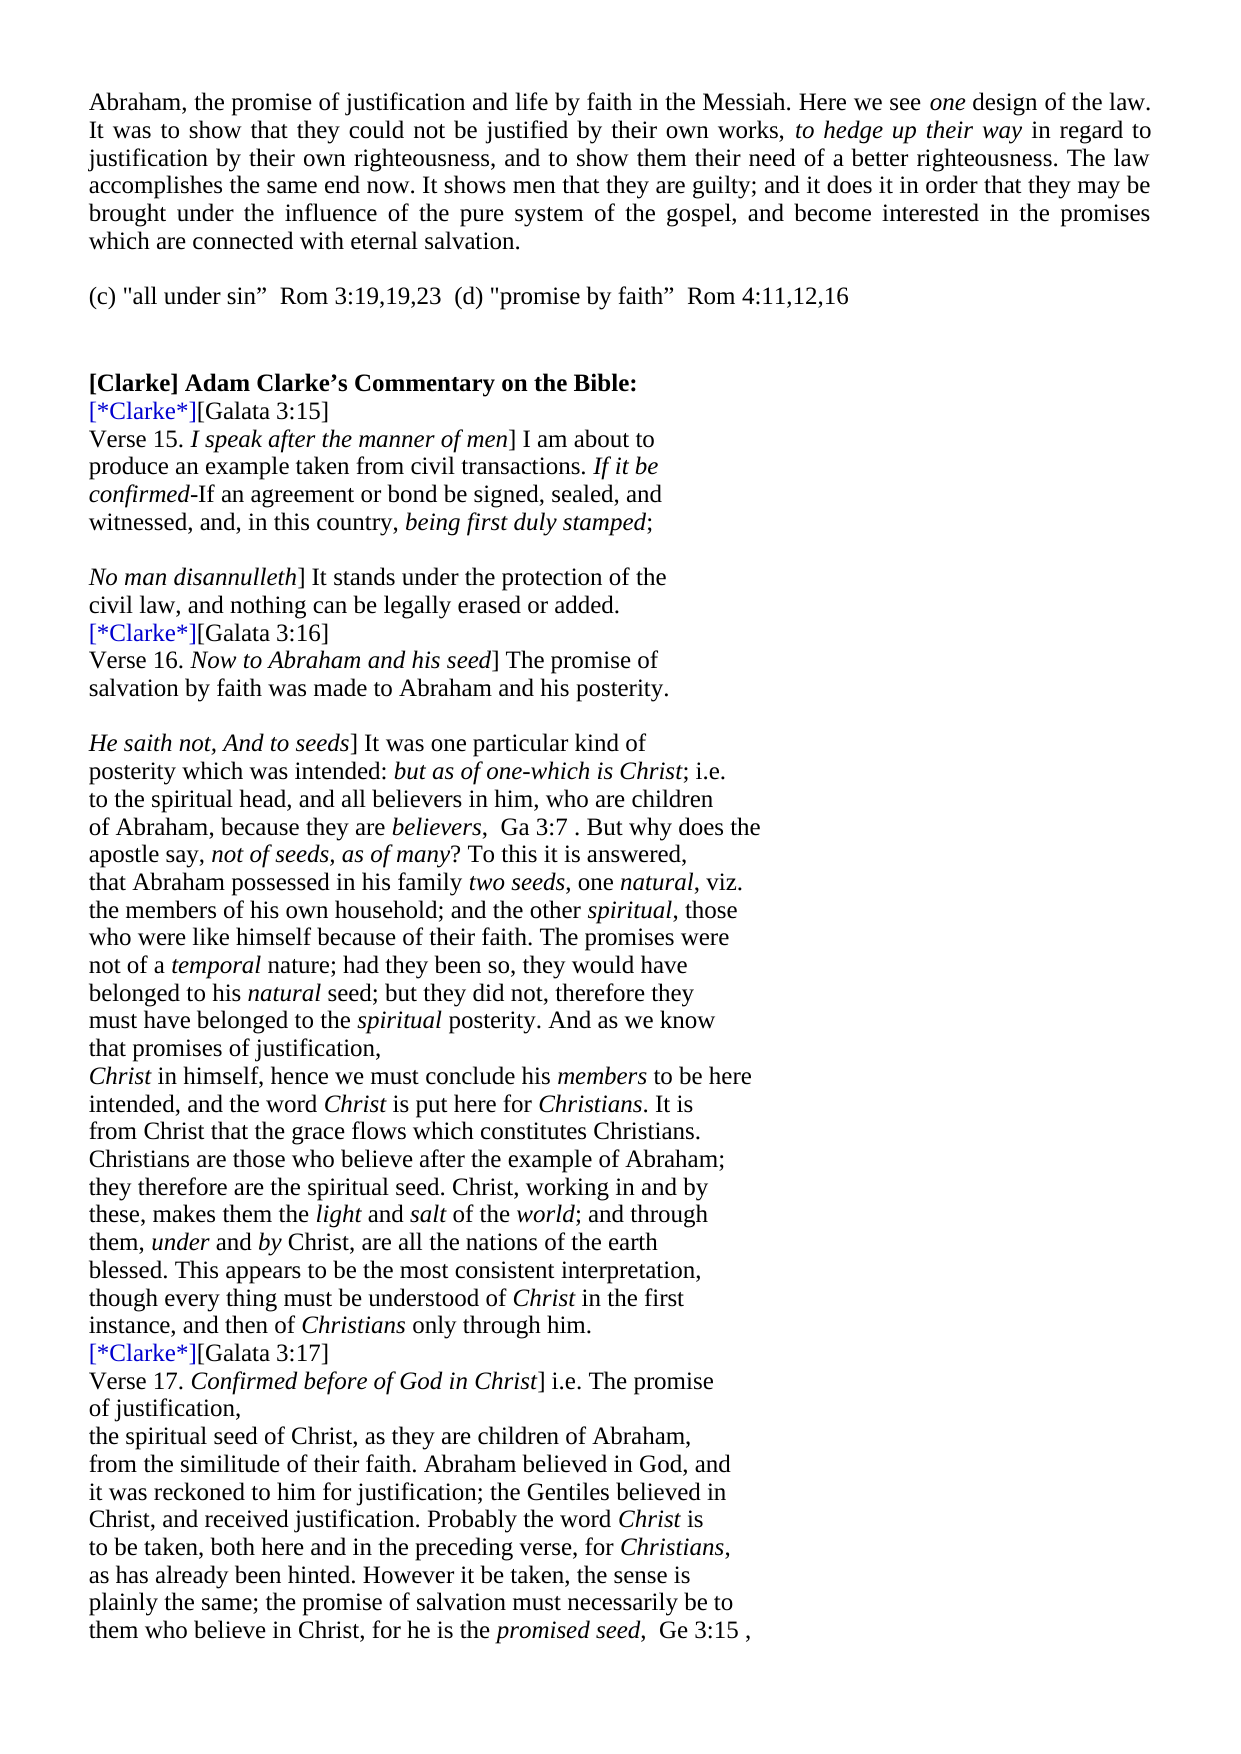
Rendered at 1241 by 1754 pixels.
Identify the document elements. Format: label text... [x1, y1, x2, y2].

text [*Clarke*][Galata 3:16] Verse 16. Now to Abraham and his seed] The promise of salvation by faith was made to Abraham and his posterity. He saith not, And to seeds] It was one particular kind of posterity which was intended: but as of one-which is Christ; i.e. to the spiritual head, and all believers in him, who are children of Abraham, because they are believers, Ga 3:7 . But why does the apostle say, not of seeds, as of many? To this it is answered, that Abraham possessed in his family two seeds, one natural, viz. the members of his own household; and the other spiritual, those who were like himself because of their faith. The promises were not of a temporal nature; had they been so, they would have belonged to his natural seed; but they did not, therefore they must have belonged to the spiritual posterity. And as we know that promises of justification, Christ in himself, hence we must conclude his members to be here intended, and the word Christ is put here for Christians. It is from Christ that the grace flows which constitutes Christians. Christians are those who believe after the example of Abraham; they therefore are the spiritual seed. Christ, working in and by these, makes them the light and salt of the world; and through them, under and by Christ, are all the nations of the earth blessed. This appears to be the most consistent interpretation, though every thing must be understood of Christ in the first instance, and then of Christians only through him. [88, 619, 1152, 1339]
text [Clarke] Adam Clarke’s Commentary on the Bible: [88, 369, 1152, 397]
text [*Clarke*][Galata 3:15] Verse 15. I speak after the manner of men] I am about to produce an example taken from civil transactions. If it be confirmed-If an agreement or bond be signed, sealed, and witnessed, and, in this country, being first duly stamped; No man disannulleth] It stands under the protection of the civil law, and nothing can be legally erased or added. [88, 397, 1152, 619]
text Abraham, the promise of justification and life by faith in the Messiah. Here we see one design of the law. It was to show that they could not be justified by their own works, to hedge up their way in regard to justification by their own righteousness, and to show them their need of a better righteousness. The law accomplishes the same end now. It shows men that they are guilty; and it does it in order that they may be brought under the influence of the pure system of the gospel, and become interested in the promises which are connected with eternal salvation. (c) "all under sin” Rom 3:19,19,23 (d) "promise by faith” Rom 4:11,12,16 [88, 88, 1152, 310]
text [*Clarke*][Galata 3:17] Verse 17. Confirmed before of God in Christ] i.e. The promise of justification, the spiritual seed of Christ, as they are children of Abraham, from the similitude of their faith. Abraham believed in God, and it was reckoned to him for justification; the Gentiles believed in Christ, and received justification. Probably the word Christ is to be taken, both here and in the preceding verse, for Christians, as has already been hinted. However it be taken, the sense is plainly the same; the promise of salvation must necessarily be to them who believe in Christ, for he is the promised seed, Ge 3:15 , [88, 1339, 1152, 1644]
